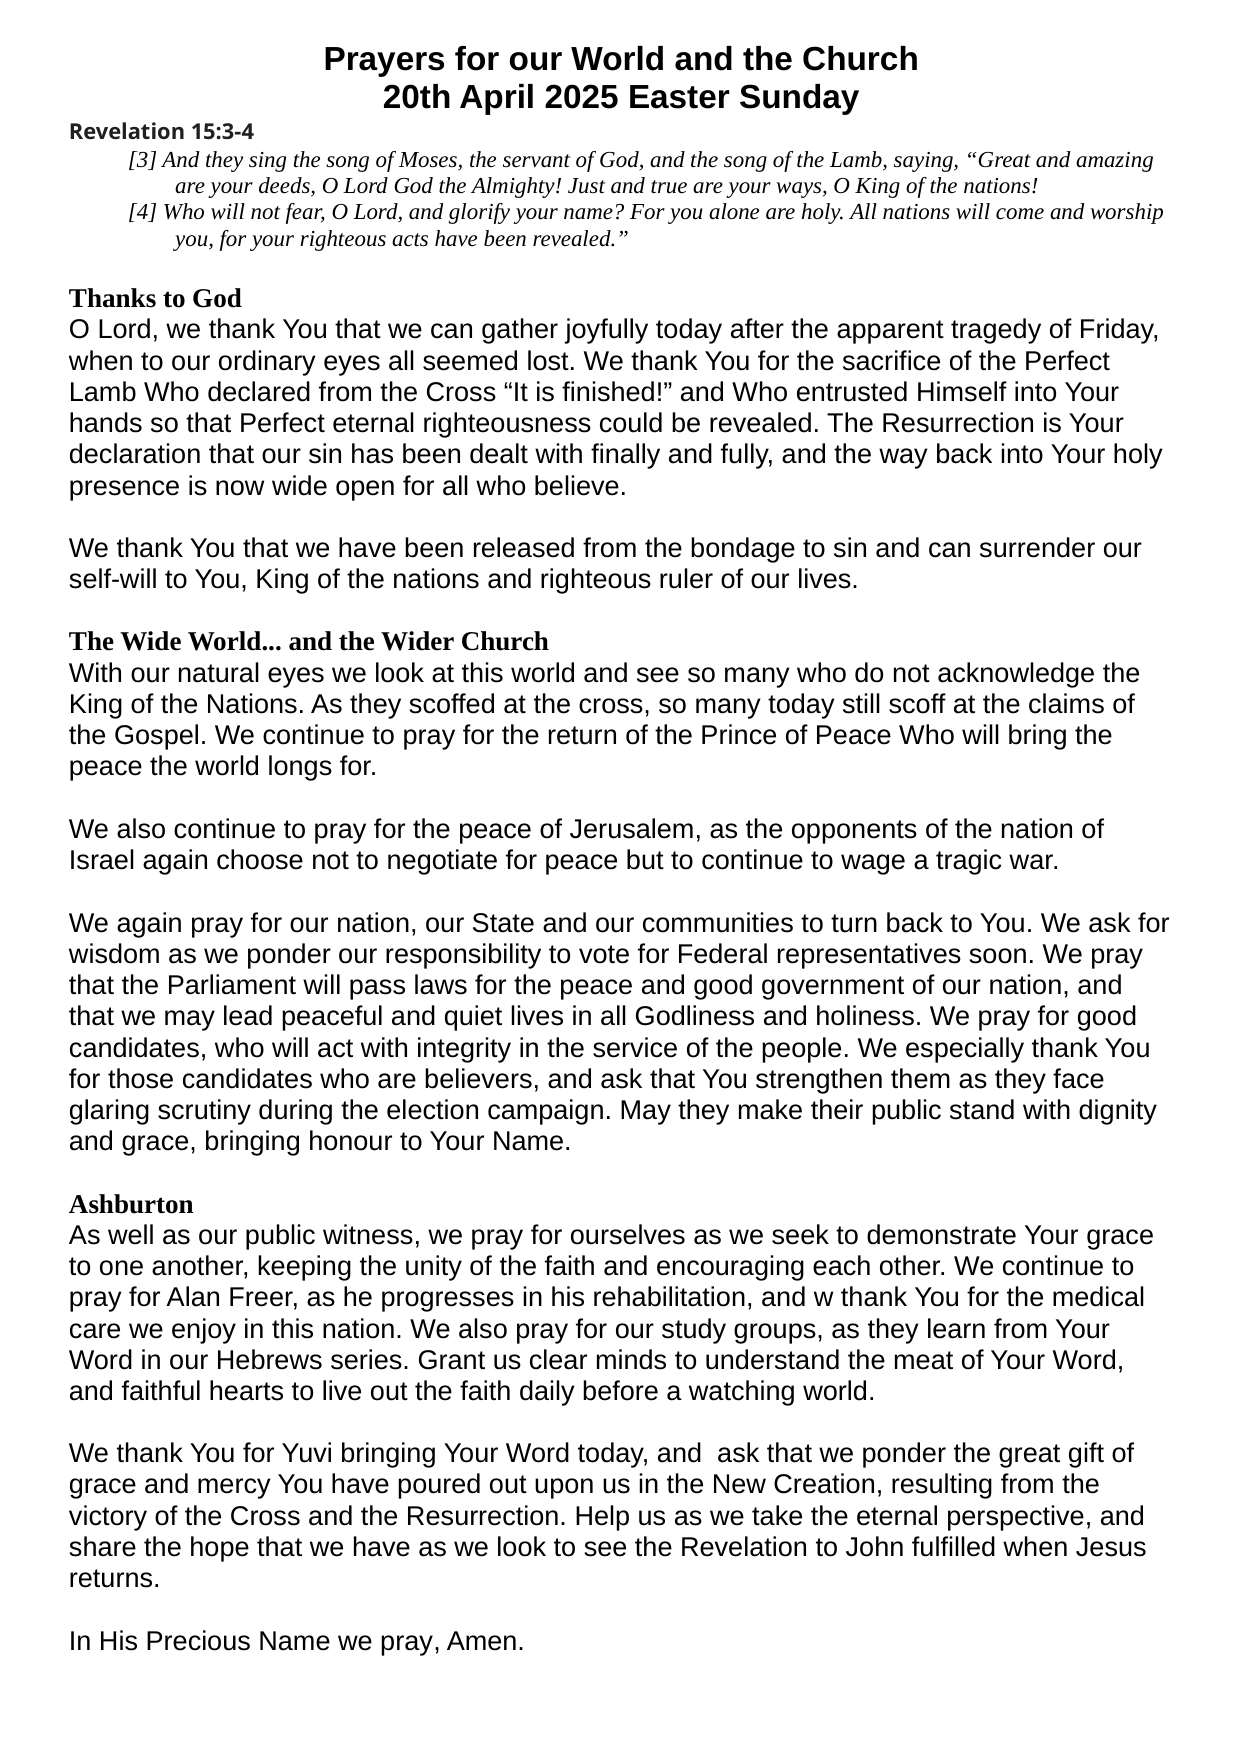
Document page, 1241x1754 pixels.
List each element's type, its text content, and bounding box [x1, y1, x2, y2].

text We also continue to pray for the peace of Jerusalem, as the opponents of the nation of Israel again choose not to negotiate for peace but to continue to wage a tragic war. [69, 813, 1173, 875]
text [3] And they sing the song of Moses, the servant of God, and the song of the Lamb, saying, “Great and amazing are your deeds, O Lord God the Almighty! Just and true are your ways, O King of the nations! [128, 146, 1173, 198]
text Revelation 15:3-4 [69, 116, 1173, 146]
text We thank You that we have been released from the bondage to sin and can surrender our self-will to You, King of the nations and righteous ruler of our lives. [69, 532, 1173, 594]
text We again pray for our nation, our State and our communities to turn back to You. We ask for wisdom as we ponder our responsibility to vote for Federal representatives soon. We pray that the Parliament will pass laws for the peace and good government of our nation, and that we may lead peaceful and quiet lives in all Godliness and holiness. We pray for good candidates, who will act with integrity in the service of the people. We especially thank You for those candidates who are believers, and ask that You strengthen them as they face glaring scrutiny during the election campaign. May they make their public stand with dignity and grace, bringing honour to Your Name. [69, 907, 1173, 1157]
text The Wide World... and the Wider Church [69, 625, 1173, 657]
text [4] Who will not fear, O Lord, and glorify your name? For you alone are holy. All nations will come and worship you, for your righteous acts have been revealed.” [128, 198, 1173, 251]
text In His Precious Name we pray, Amen. [69, 1625, 1173, 1656]
text O Lord, we thank You that we can gather joyfully today after the apparent tragedy of Friday, when to our ordinary eyes all seemed lost. We thank You for the sacrifice of the Perfect Lamb Who declared from the Cross “It is finished!” and Who entrusted Himself into Your hands so that Perfect eternal righteousness could be revealed. The Resurrection is Your declaration that our sin has been dealt with finally and fully, and the way back into Your holy presence is now wide open for all who believe. [69, 313, 1173, 501]
text As well as our public witness, we pray for ourselves as we seek to demonstrate Your grace to one another, keeping the unity of the faith and encouraging each other. We continue to pray for Alan Freer, as he progresses in his rehabilitation, and w thank You for the medical care we enjoy in this nation. We also pray for our study groups, as they learn from Your Word in our Hebrews series. Grant us clear minds to understand the meat of Your Word, and faithful hearts to live out the faith daily before a watching world. [69, 1219, 1173, 1406]
text With our natural eyes we look at this world and see so many who do not acknowledge the King of the Nations. As they scoffed at the cross, so many today still scoff at the claims of the Gospel. We continue to pray for the return of the Prince of Peace Who will bring the peace the world longs for. [69, 657, 1173, 782]
text 20th April 2025 Easter Sunday [69, 77, 1173, 116]
text Thanks to God [69, 282, 1173, 313]
text Prayers for our World and the Church [69, 39, 1173, 77]
text We thank You for Yuvi bringing Your Word today, and ask that we ponder the great gift of grace and mercy You have poured out upon us in the New Creation, resulting from the victory of the Cross and the Resurrection. Help us as we take the eternal perspective, and share the hope that we have as we look to see the Revelation to John fulfilled when Jesus returns. [69, 1437, 1173, 1593]
text Ashburton [69, 1188, 1173, 1219]
